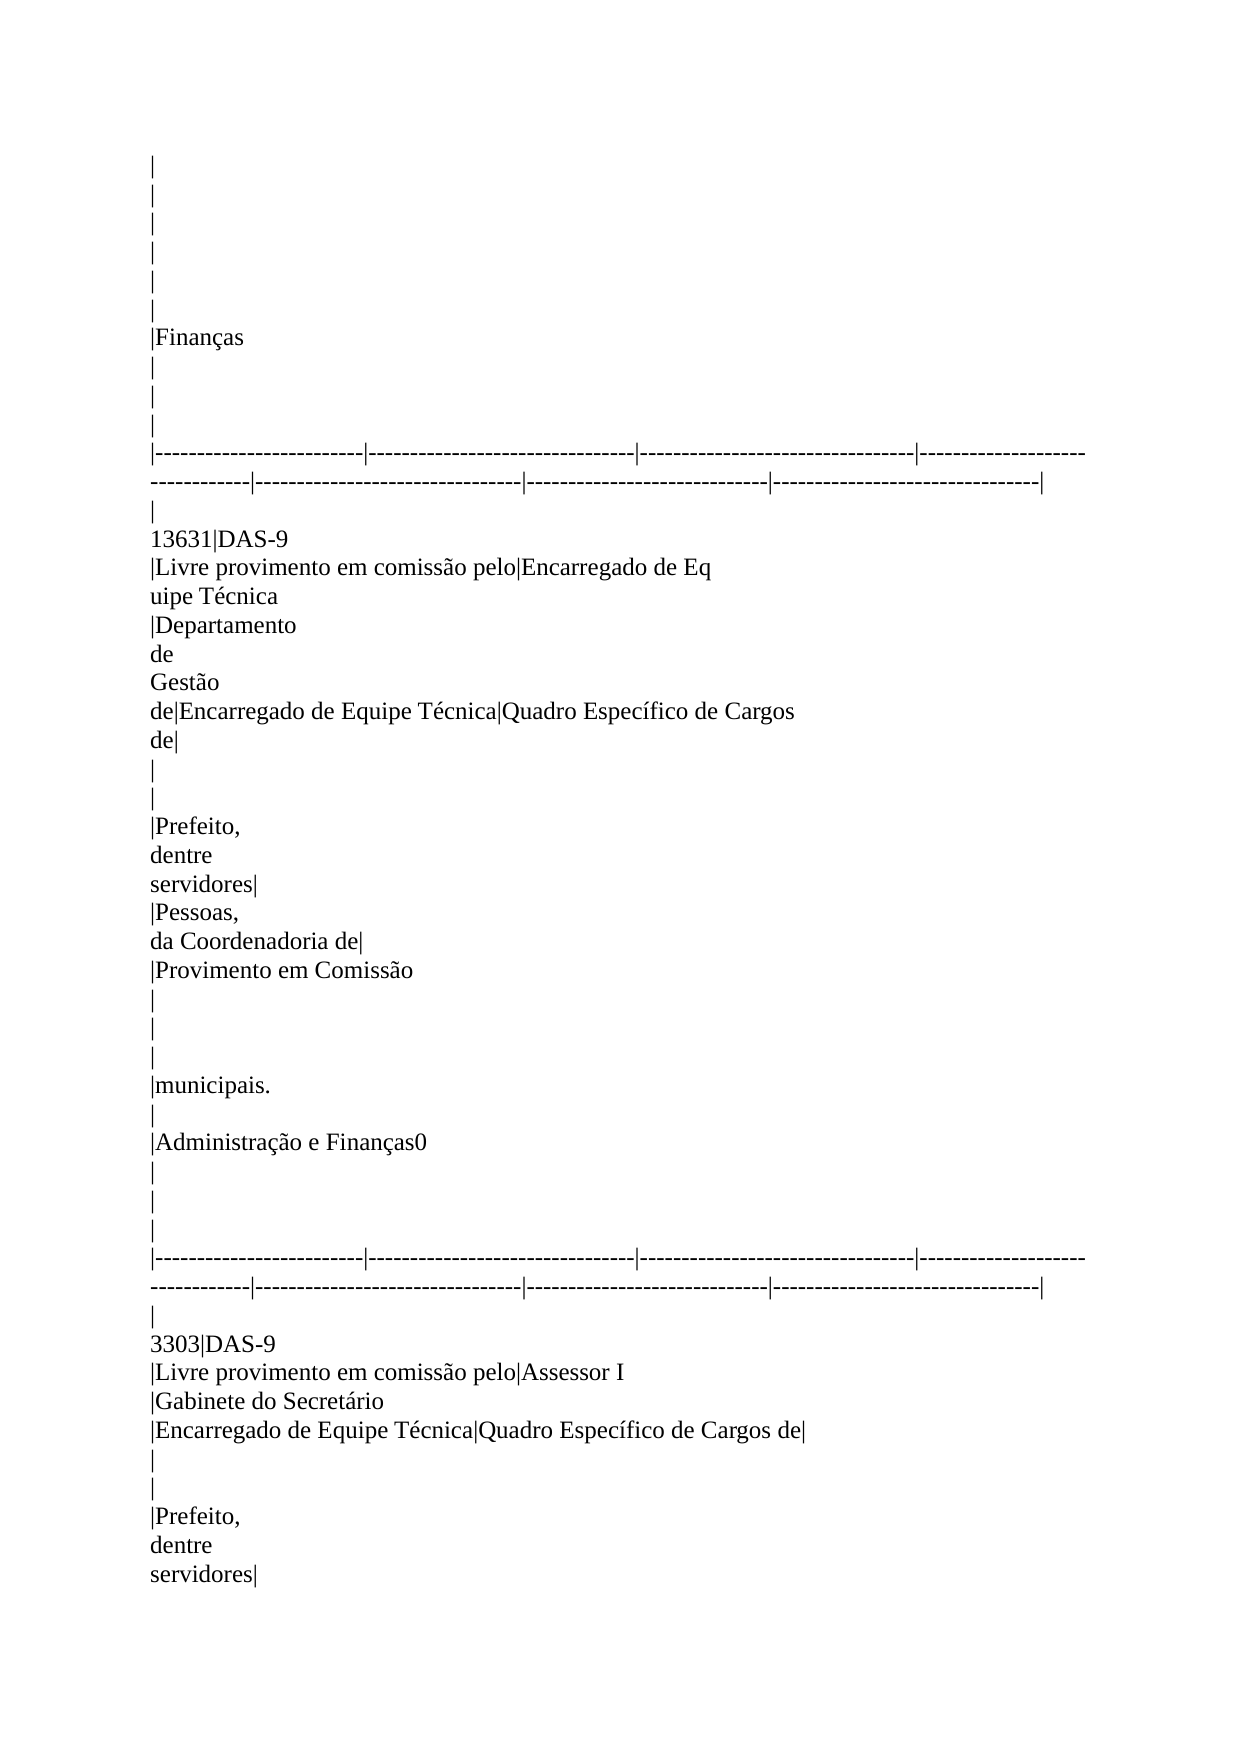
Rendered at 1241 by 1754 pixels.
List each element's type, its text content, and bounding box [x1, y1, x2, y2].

text 13631|DAS-9 [150, 524, 1090, 552]
text |Encarregado de Equipe Técnica|Quadro Específico de Cargos de| [150, 1415, 1090, 1444]
text |Prefeito, [150, 811, 1090, 840]
text | [150, 265, 1090, 294]
text dentre [150, 840, 1090, 869]
text servidores| [150, 869, 1090, 897]
text | [150, 150, 1090, 179]
text | [150, 351, 1090, 380]
text | [150, 1041, 1090, 1070]
text | [150, 1214, 1090, 1242]
text de [150, 639, 1090, 667]
text |Livre provimento em comissão pelo|Assessor I [150, 1357, 1090, 1386]
text uipe Técnica [150, 581, 1090, 610]
text |Administração e Finanças0 [150, 1127, 1090, 1156]
text |municipais. [150, 1070, 1090, 1099]
text | [150, 1012, 1090, 1041]
text | [150, 984, 1090, 1012]
text de|Encarregado de Equipe Técnica|Quadro Específico de Cargos [150, 696, 1090, 725]
text | [150, 207, 1090, 236]
text | [150, 179, 1090, 207]
text | [150, 294, 1090, 322]
text | [150, 1300, 1090, 1329]
text servidores| [150, 1559, 1090, 1587]
text |Pessoas, [150, 897, 1090, 926]
text dentre [150, 1530, 1090, 1559]
text Gestão [150, 667, 1090, 696]
text da Coordenadoria de| [150, 926, 1090, 955]
text | [150, 380, 1090, 409]
text |Livre provimento em comissão pelo|Encarregado de Eq [150, 552, 1090, 581]
text | [150, 1099, 1090, 1127]
text |Finanças [150, 322, 1090, 351]
text | [150, 409, 1090, 437]
text | [150, 754, 1090, 782]
text |Departamento [150, 610, 1090, 639]
text | [150, 1472, 1090, 1501]
text |Provimento em Comissão [150, 955, 1090, 984]
text | [150, 1444, 1090, 1472]
text 3303|DAS-9 [150, 1329, 1090, 1357]
text | [150, 1185, 1090, 1214]
text | [150, 236, 1090, 265]
text |Prefeito, [150, 1501, 1090, 1530]
text |-------------------------|--------------------------------|---------------------------------|--------------------------------|--------------------------------|-----------------------------|--------------------------------| [150, 1242, 1090, 1300]
text |-------------------------|--------------------------------|---------------------------------|--------------------------------|--------------------------------|-----------------------------|--------------------------------| [150, 437, 1090, 495]
text |Gabinete do Secretário [150, 1386, 1090, 1415]
text | [150, 1156, 1090, 1185]
text | [150, 782, 1090, 811]
text | [150, 495, 1090, 524]
text de| [150, 725, 1090, 754]
